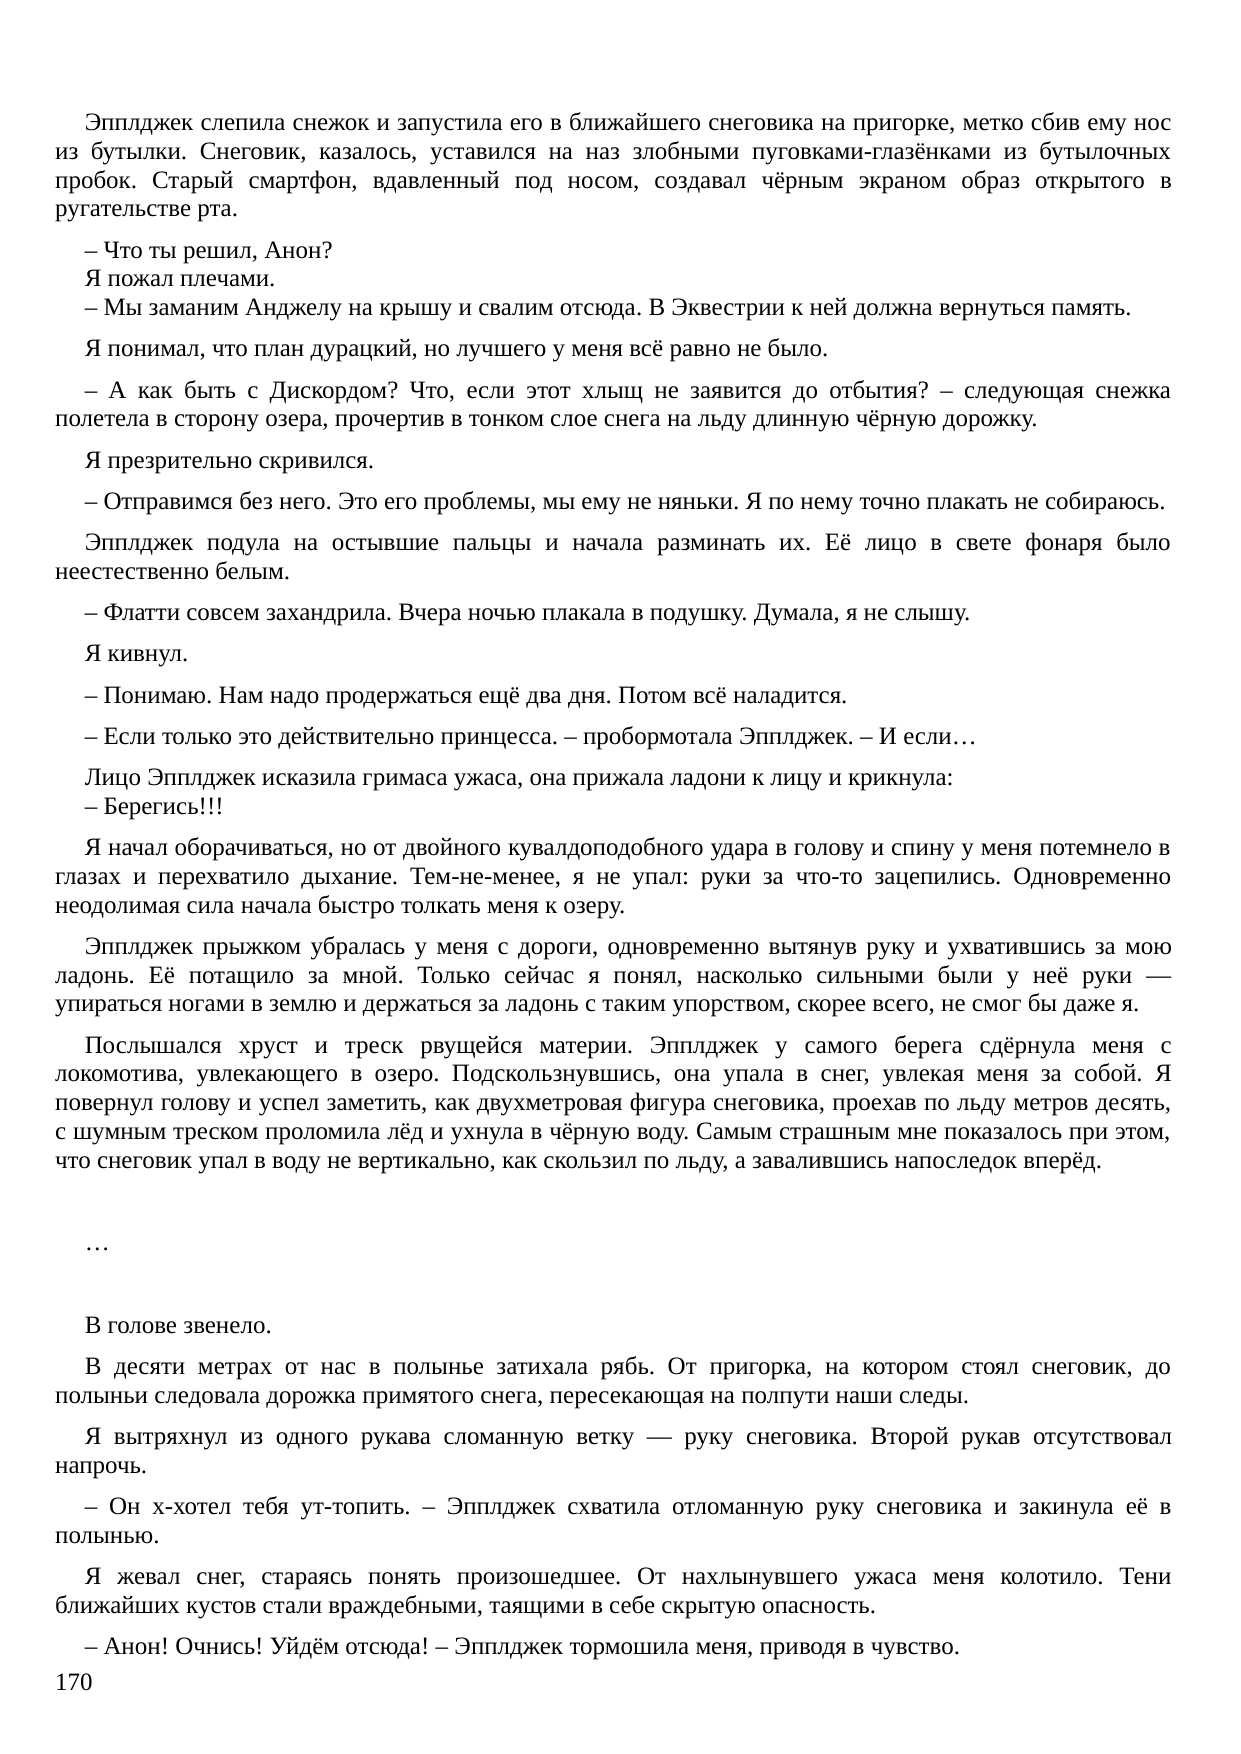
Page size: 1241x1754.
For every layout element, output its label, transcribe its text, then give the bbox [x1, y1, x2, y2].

text Я жевал снег, стараясь понять произошедшее. От нахлынувшего ужаса меня колотило. Тени ближайших кустов стали враждебными, таящими в себе скрытую опасность. [55, 1561, 1173, 1618]
text Я кивнул. [55, 638, 1173, 667]
text – Он х-хотел тебя ут-топить. – Эпплджек схватила отломанную руку снеговика и закинула её в полынью. [55, 1491, 1173, 1548]
text Эпплджек прыжком убралась у меня с дороги, одновременно вытянув руку и ухватившись за мою ладонь. Её потащило за мной. Только сейчас я понял, насколько сильными были у неё руки — упираться ногами в землю и держаться за ладонь с таким упорством, скорее всего, не смог бы даже я. [55, 931, 1173, 1017]
text Я вытряхнул из одного рукава сломанную ветку — руку снеговика. Второй рукав отсутствовал напрочь. [55, 1421, 1173, 1478]
text Послышался хруст и треск рвущейся материи. Эпплджек у самого берега сдёрнула меня с локомотива, увлекающего в озеро. Подскользнувшись, она упала в снег, увлекая меня за собой. Я повернул голову и успел заметить, как двухметровая фигура снеговика, проехав по льду метров десять, с шумным треском проломила лёд и ухнула в чёрную воду. Самым страшным мне показалось при этом, что снеговик упал в воду не вертикально, как скользил по льду, а завалившись напоследок вперёд. [55, 1030, 1173, 1173]
text Лицо Эпплджек исказила гримаса ужаса, она прижала ладони к лицу и крикнула: [55, 762, 1173, 791]
text – Берегись!!! [55, 791, 1173, 820]
text – Отправимся без него. Это его проблемы, мы ему не няньки. Я по нему точно плакать не собираюсь. [55, 486, 1173, 515]
text – Анон! Очнись! Уйдём отсюда! – Эпплджек тормошила меня, приводя в чувство. [55, 1631, 1173, 1660]
text Эпплджек слепила снежок и запустила его в ближайшего снеговика на пригорке, метко сбив ему нос из бутылки. Снеговик, казалось, уставился на наз злобными пуговками-глазёнками из бутылочных пробок. Старый смартфон, вдавленный под носом, создавал чёрным экраном образ открытого в ругательстве рта. [55, 107, 1173, 222]
text Эпплджек подула на остывшие пальцы и начала разминать их. Её лицо в свете фонаря было неестественно белым. [55, 527, 1173, 585]
text – Если только это действительно принцесса. – пробормотала Эпплджек. – И если… [55, 721, 1173, 750]
text Я понимал, что план дурацкий, но лучшего у меня всё равно не было. [55, 333, 1173, 362]
text – А как быть с Дискордом? Что, если этот хлыщ не заявится до отбытия? – следующая снежка полетела в сторону озера, прочертив в тонком слое снега на льду длинную чёрную дорожку. [55, 375, 1173, 432]
text … [55, 1227, 1173, 1256]
text В десяти метрах от нас в полынье затихала рябь. От пригорка, на котором стоял снеговик, до полыньи следовала дорожка примятого снега, пересекающая на полпути наши следы. [55, 1351, 1173, 1408]
text Я презрительно скривился. [55, 445, 1173, 473]
text – Мы заманим Анджелу на крышу и свалим отсюда. В Эквестрии к ней должна вернуться память. [55, 292, 1173, 321]
text – Что ты решил, Анон? [55, 235, 1173, 263]
text Я начал оборачиваться, но от двойного кувалдоподобного удара в голову и спину у меня потемнело в глазах и перехватило дыхание. Тем-не-менее, я не упал: руки за что-то зацепились. Одновременно неодолимая сила начала быстро толкать меня к озеру. [55, 832, 1173, 918]
text Я пожал плечами. [55, 263, 1173, 292]
text – Понимаю. Нам надо продержаться ещё два дня. Потом всё наладится. [55, 680, 1173, 708]
text – Флатти совсем захандрила. Вчера ночью плакала в подушку. Думала, я не слышу. [55, 597, 1173, 626]
text В голове звенело. [55, 1310, 1173, 1338]
